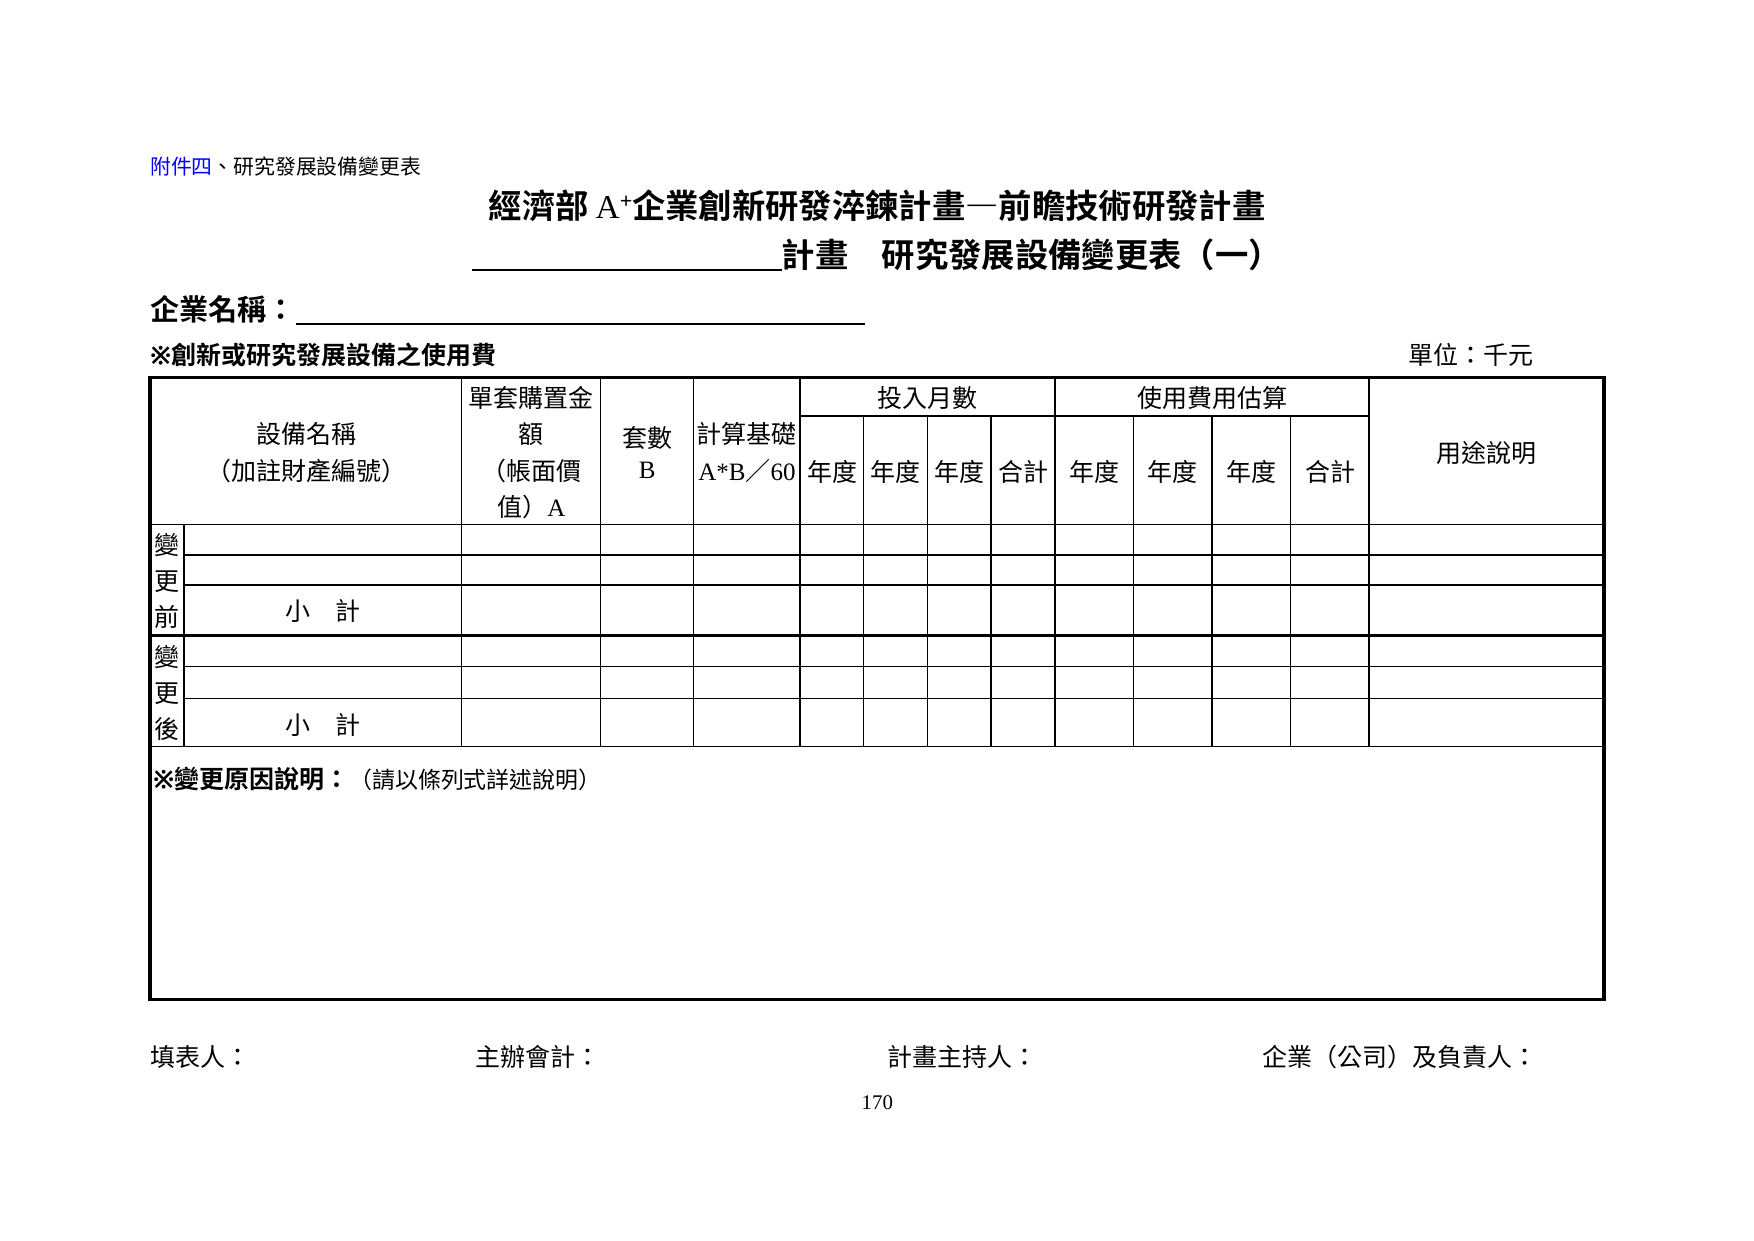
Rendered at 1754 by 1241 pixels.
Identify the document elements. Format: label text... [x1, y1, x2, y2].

text 計畫 研究發展設備變更表（一） [150, 228, 1604, 277]
table_cell [1056, 525, 1133, 554]
table_cell [1291, 556, 1368, 584]
table_cell [864, 525, 927, 554]
table_header 套數 B [601, 379, 693, 524]
table_cell [1370, 637, 1602, 666]
table_cell [601, 525, 693, 554]
table_cell [864, 699, 927, 746]
table_cell [462, 525, 600, 554]
table_cell [1370, 556, 1602, 584]
table_cell [601, 556, 693, 584]
table_cell [601, 586, 693, 634]
table_cell [1370, 586, 1602, 634]
table_cell [694, 586, 799, 634]
table_cell [694, 699, 799, 746]
table_header 使用費用估算 [1056, 379, 1368, 415]
table_cell [801, 525, 863, 554]
table_cell 年度 [1134, 417, 1211, 524]
table_cell [462, 699, 600, 746]
table_cell [928, 525, 990, 554]
table_cell [801, 586, 863, 634]
table_cell [992, 586, 1054, 634]
table_cell [1291, 637, 1368, 666]
table_cell [1056, 637, 1133, 666]
table_header 設備名稱 （加註財產編號） [152, 379, 461, 524]
table_cell [1056, 699, 1133, 746]
text 填表人： 主辦會計： 計畫主持人： 企業（公司）及負責人： [150, 1038, 1604, 1074]
table_cell [1370, 667, 1602, 698]
table_cell [1056, 556, 1133, 584]
table_header 計算基礎 A*B／60 [694, 379, 799, 524]
table_cell [992, 556, 1054, 584]
table_header 用途說明 [1370, 379, 1602, 524]
table_cell [1134, 586, 1211, 634]
table_cell [992, 699, 1054, 746]
table_cell [1291, 667, 1368, 698]
table_cell [864, 556, 927, 584]
table_cell [1134, 667, 1211, 698]
table_cell [185, 525, 461, 554]
table_cell [1056, 667, 1133, 698]
table_header 單套購置金額 （帳面價值）A [462, 379, 600, 524]
table_cell [928, 699, 990, 746]
table_cell [1291, 525, 1368, 554]
table_cell 年度 [928, 417, 990, 524]
table_cell [1213, 556, 1290, 584]
table_cell [601, 699, 693, 746]
table_cell [1213, 525, 1290, 554]
table_cell [1213, 586, 1290, 634]
table_cell [928, 637, 990, 666]
table_cell [1134, 637, 1211, 666]
table_cell 合計 [1291, 417, 1368, 524]
table_cell 小 計 [185, 586, 461, 634]
table_cell [694, 667, 799, 698]
table_cell [1370, 699, 1602, 746]
text 經濟部A+企業創新研發淬鍊計畫—前瞻技術研發計畫 [150, 180, 1604, 228]
table_cell [1056, 586, 1133, 634]
table_cell [801, 667, 863, 698]
table_cell [1134, 699, 1211, 746]
table_cell [864, 637, 927, 666]
table_cell 年度 [864, 417, 927, 524]
table_cell [992, 637, 1054, 666]
text 附件四、研究發展設備變更表 [150, 150, 1604, 180]
table_cell [928, 667, 990, 698]
table_cell 小 計 [185, 699, 461, 746]
table_cell 變更後 [152, 637, 183, 746]
table_cell [801, 637, 863, 666]
table_cell [1134, 525, 1211, 554]
table_cell [1370, 525, 1602, 554]
table_cell [928, 586, 990, 634]
table_cell 年度 [801, 417, 863, 524]
table_cell 變更前 [152, 525, 183, 634]
table_cell [992, 525, 1054, 554]
table_cell [864, 586, 927, 634]
table_cell [462, 667, 600, 698]
table_cell [462, 556, 600, 584]
table_cell [601, 667, 693, 698]
text ※創新或研究發展設備之使用費 單位：千元 [150, 335, 1604, 371]
table_cell [694, 637, 799, 666]
table_cell [694, 525, 799, 554]
table_cell 年度 [1213, 417, 1290, 524]
table_cell [462, 586, 600, 634]
table_cell [694, 556, 799, 584]
table_cell [1291, 699, 1368, 746]
table_cell [801, 699, 863, 746]
table_cell [185, 667, 461, 698]
table_cell [801, 556, 863, 584]
table_cell 合計 [992, 417, 1054, 524]
table_header 投入月數 [801, 379, 1054, 415]
table_cell [1291, 586, 1368, 634]
table_cell [1213, 667, 1290, 698]
table_cell [462, 637, 600, 666]
table_cell [185, 637, 461, 666]
table_cell [992, 667, 1054, 698]
table_cell [601, 637, 693, 666]
table_cell [185, 556, 461, 584]
table_cell [1213, 699, 1290, 746]
table_cell [1134, 556, 1211, 584]
table_cell ※變更原因說明：（請以條列式詳述說明） [152, 747, 1602, 997]
table_cell [1213, 637, 1290, 666]
table_cell [928, 556, 990, 584]
table_cell 年度 [1056, 417, 1133, 524]
text 企業名稱： [150, 277, 1604, 331]
table_cell [864, 667, 927, 698]
